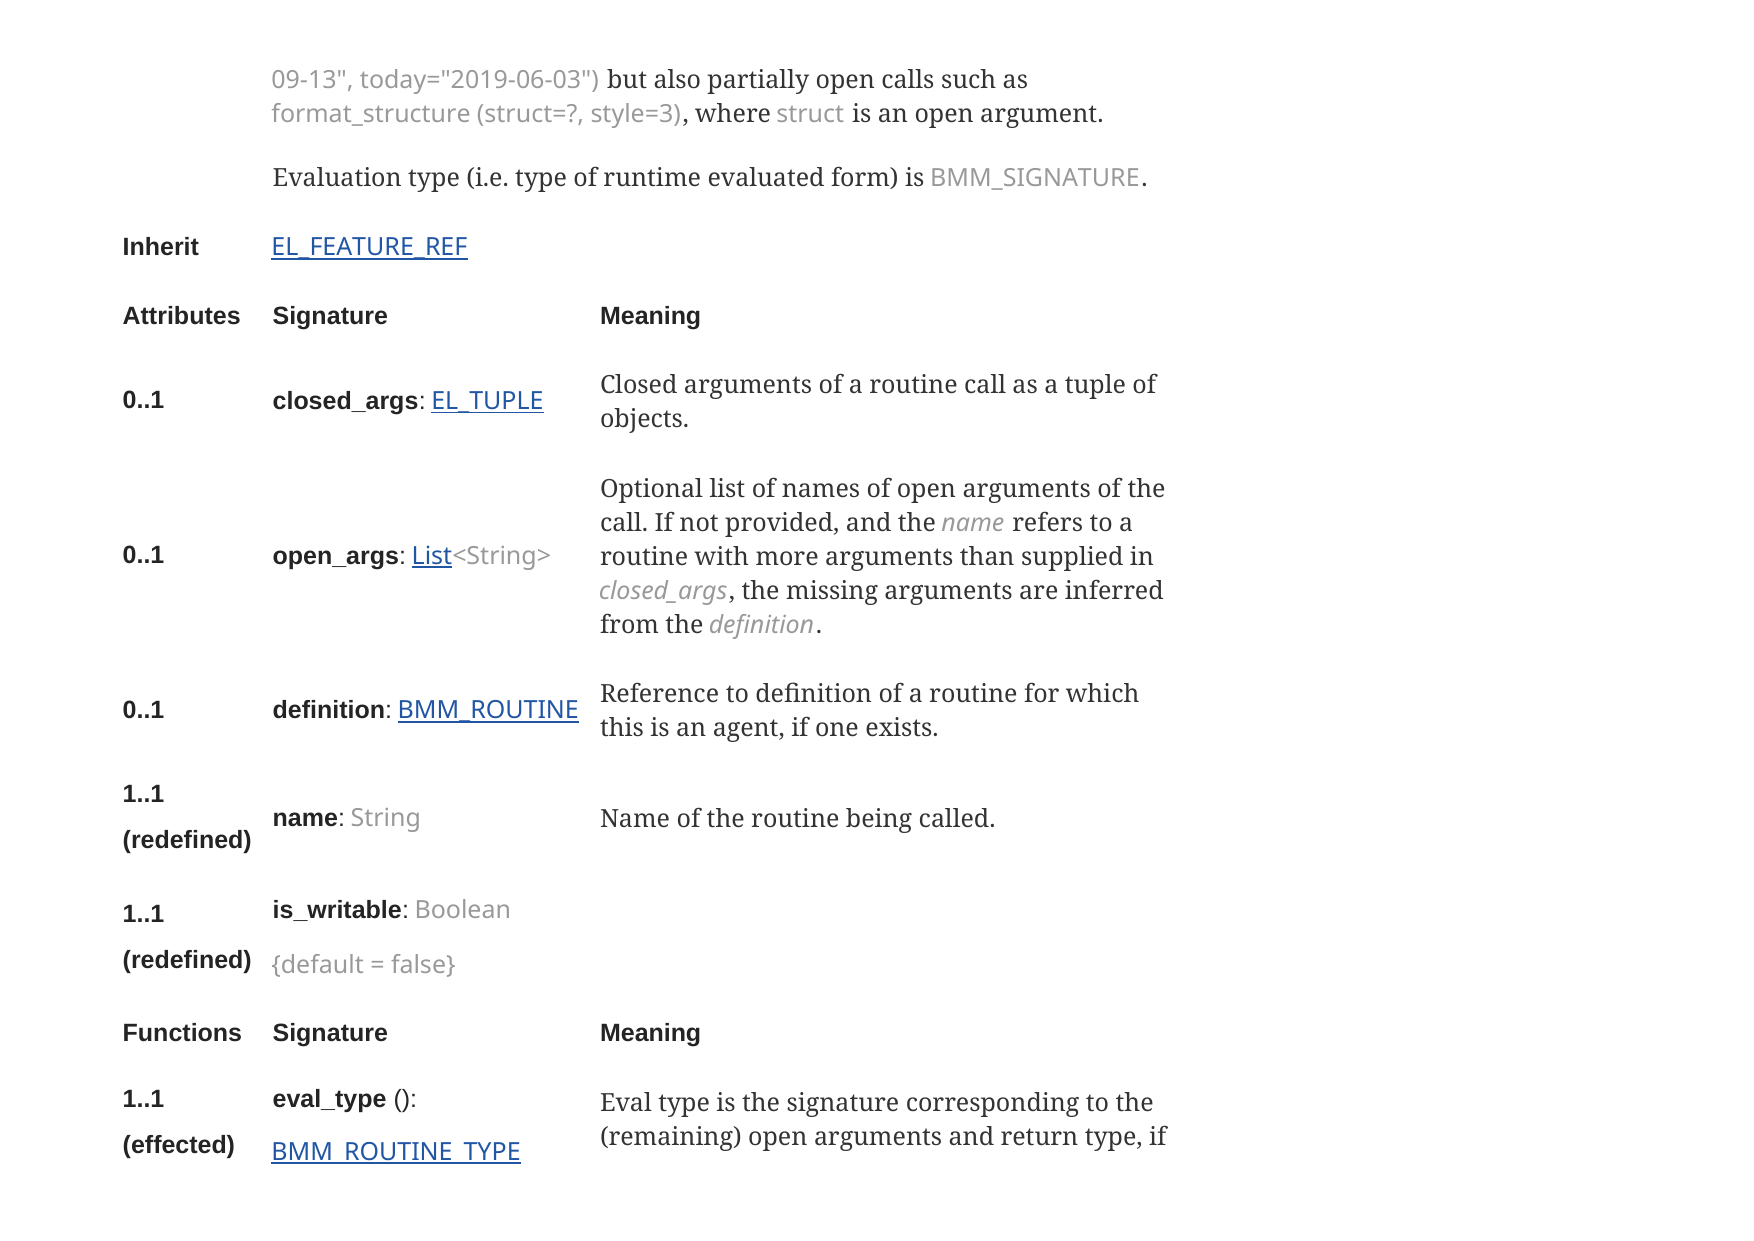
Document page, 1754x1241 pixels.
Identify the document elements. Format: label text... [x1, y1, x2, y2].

table_cell Closed arguments of a routine call as a tuple of objects. [596, 364, 1181, 467]
table_cell 1..1 (redefined) [118, 889, 268, 1015]
table_cell definition: BMM_ROUTINE [268, 673, 596, 777]
table_cell Name of the routine being called. [596, 777, 1181, 889]
table_cell Meaning [596, 298, 1181, 364]
table_cell 1..1 (redefined) [118, 777, 268, 889]
table_cell Signature [268, 1015, 596, 1081]
table_cell [118, 59, 268, 226]
table_cell 0..1 [118, 468, 268, 673]
table_cell Signature [268, 298, 596, 364]
table_cell Meaning [596, 1015, 1181, 1081]
table_cell Attributes [118, 298, 268, 364]
table_cell name: String [268, 777, 596, 889]
table_cell closed_args: EL_TUPLE [268, 364, 596, 467]
table_cell [596, 889, 1181, 1015]
table_cell 1..1 (effected) [118, 1081, 268, 1170]
table_cell EL_FEATURE_REF [268, 226, 1181, 298]
table_cell open_args: List<String> [268, 468, 596, 673]
table_cell Functions [118, 1015, 268, 1081]
table_cell Eval type is the signature corresponding to the (remaining) open arguments and return type, if [596, 1081, 1181, 1170]
table_cell Optional list of names of open arguments of the call. If not provided, and the name refers to a routine with more arguments than supplied in closed_args, the missing arguments are inferred from the definition. [596, 468, 1181, 673]
table_cell eval_type (): BMM_ROUTINE_TYPE [268, 1081, 596, 1170]
table_cell 09-13", today="2019-06-03") but also partially open calls such as format_structure (struct=?, style=3), where struct is an open argument. Evaluation type (i.e. type of runtime evaluated form) is BMM_SIGNATURE. [268, 59, 1181, 226]
table_cell Inherit [118, 226, 268, 298]
table_cell 0..1 [118, 364, 268, 467]
table_cell 0..1 [118, 673, 268, 777]
table_cell Reference to definition of a routine for which this is an agent, if one exists. [596, 673, 1181, 777]
table_cell is_writable: Boolean {default = false} [268, 889, 596, 1015]
